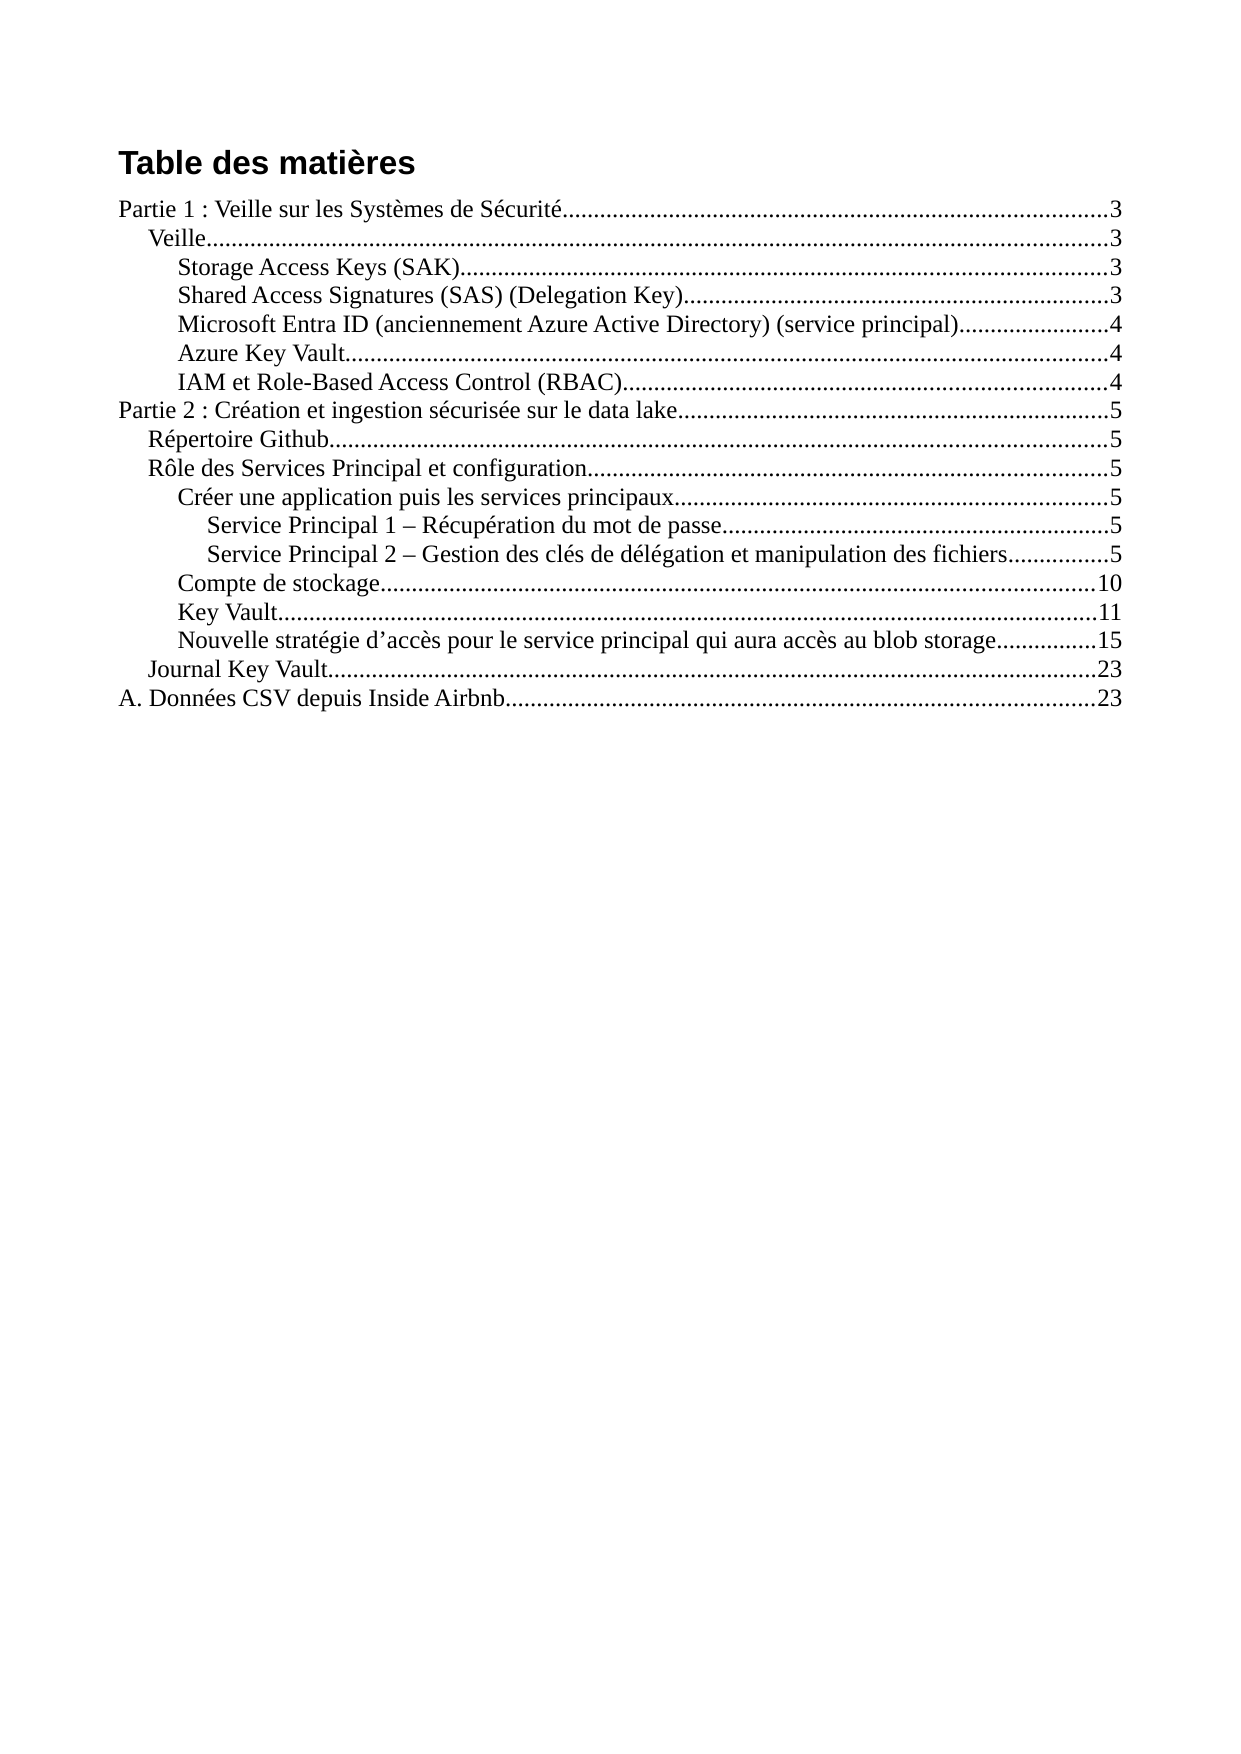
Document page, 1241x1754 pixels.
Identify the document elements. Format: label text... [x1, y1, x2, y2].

text IAM et Role-Based Access Control (RBAC) 4 [177, 367, 1122, 395]
text Microsoft Entra ID (anciennement Azure Active Directory) (service principal) 4 [177, 309, 1122, 338]
text Veille 3 [148, 223, 1122, 252]
text Créer une application puis les services principaux. 5 [177, 482, 1122, 510]
text Répertoire Github 5 [148, 424, 1122, 453]
subtitle Table des matières [118, 143, 1122, 182]
text Nouvelle stratégie d’accès pour le service principal qui aura accès au blob storage 15 [177, 625, 1122, 654]
text Partie 2 : Création et ingestion sécurisée sur le data lake 5 [118, 395, 1122, 424]
text A. Données CSV depuis Inside Airbnb 23 [118, 683, 1122, 712]
text Key Vault 11 [177, 597, 1122, 625]
text Partie 1 : Veille sur les Systèmes de Sécurité 3 [118, 194, 1122, 223]
text Service Principal 1 – Récupération du mot de passe 5 [207, 510, 1122, 539]
text Azure Key Vault 4 [177, 338, 1122, 367]
text Shared Access Signatures (SAS) (Delegation Key) 3 [177, 280, 1122, 309]
text Compte de stockage 10 [177, 568, 1122, 597]
text Journal Key Vault 23 [148, 654, 1122, 683]
text Service Principal 2 – Gestion des clés de délégation et manipulation des fichiers 5 [207, 539, 1122, 568]
text Storage Access Keys (SAK) 3 [177, 252, 1122, 280]
text Rôle des Services Principal et configuration 5 [148, 453, 1122, 482]
